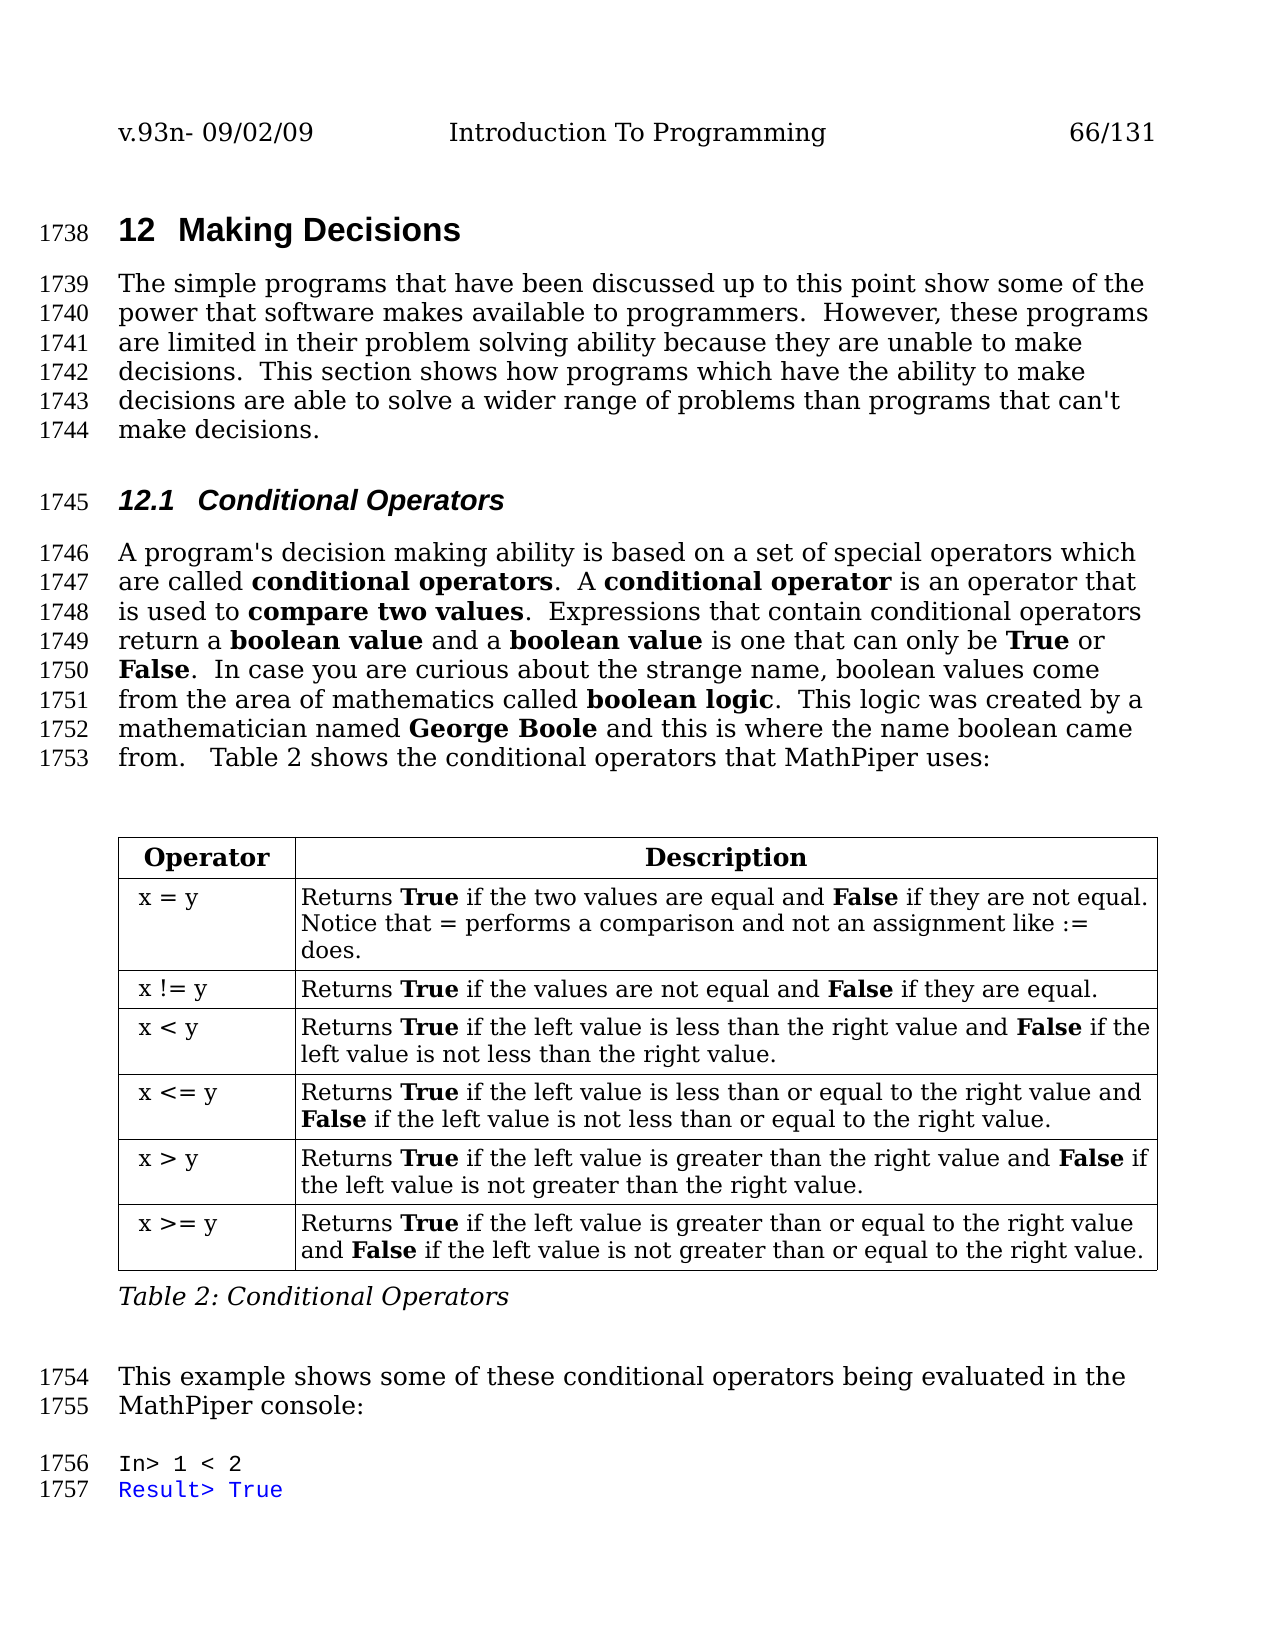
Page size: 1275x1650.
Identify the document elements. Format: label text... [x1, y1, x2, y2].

table_header Description [296, 838, 1157, 878]
table_cell x < y [119, 1009, 295, 1073]
table_cell Returns True if the left value is less than the right value and False if the left value is not less than the right value. [296, 1009, 1157, 1073]
text This example shows some of these conditional operators being evaluated in the MathPiper console: [118, 1362, 1157, 1420]
table_cell x <= y [119, 1075, 295, 1139]
text In> 1 < 2 [118, 1452, 1157, 1478]
table_cell Returns True if the left value is greater than or equal to the right value and False if the left value is not greater than or equal to the right value. [296, 1205, 1157, 1270]
table_cell x > y [119, 1140, 295, 1204]
text A program's decision making ability is based on a set of special operators which are called conditional operators. A conditional operator is an operator that is used to compare two values. Expressions that contain conditional operators return a boolean value and a boolean value is one that can only be True or False. In case you are curious about the strange name, boolean values come from the area of mathematics called boolean logic. This logic was created by a mathematician named George Boole and this is where the name boolean came from. Table 2 shows the conditional operators that MathPiper uses: [118, 538, 1157, 772]
table_cell x != y [119, 971, 295, 1008]
subtitle Conditional Operators [118, 483, 1157, 517]
table_cell Returns True if the left value is less than or equal to the right value and False if the left value is not less than or equal to the right value. [296, 1075, 1157, 1139]
table_cell x = y [119, 879, 295, 970]
text The simple programs that have been discussed up to this point show some of the power that software makes available to programmers. However, these programs are limited in their problem solving ability because they are unable to make decisions. This section shows how programs which have the ability to make decisions are able to solve a wider range of problems than programs that can't make decisions. [118, 269, 1157, 444]
table_cell x >= y [119, 1205, 295, 1270]
subtitle Making Decisions [118, 210, 1157, 248]
table_header Operator [119, 838, 295, 878]
text Table 2: Conditional Operators [118, 1282, 1157, 1311]
table_cell Returns True if the left value is greater than the right value and False if the left value is not greater than the right value. [296, 1140, 1157, 1204]
text Result> True [118, 1478, 1157, 1504]
table_cell Returns True if the values are not equal and False if they are equal. [296, 971, 1157, 1008]
table_cell Returns True if the two values are equal and False if they are not equal. Notice that = performs a comparison and not an assignment like := does. [296, 879, 1157, 970]
